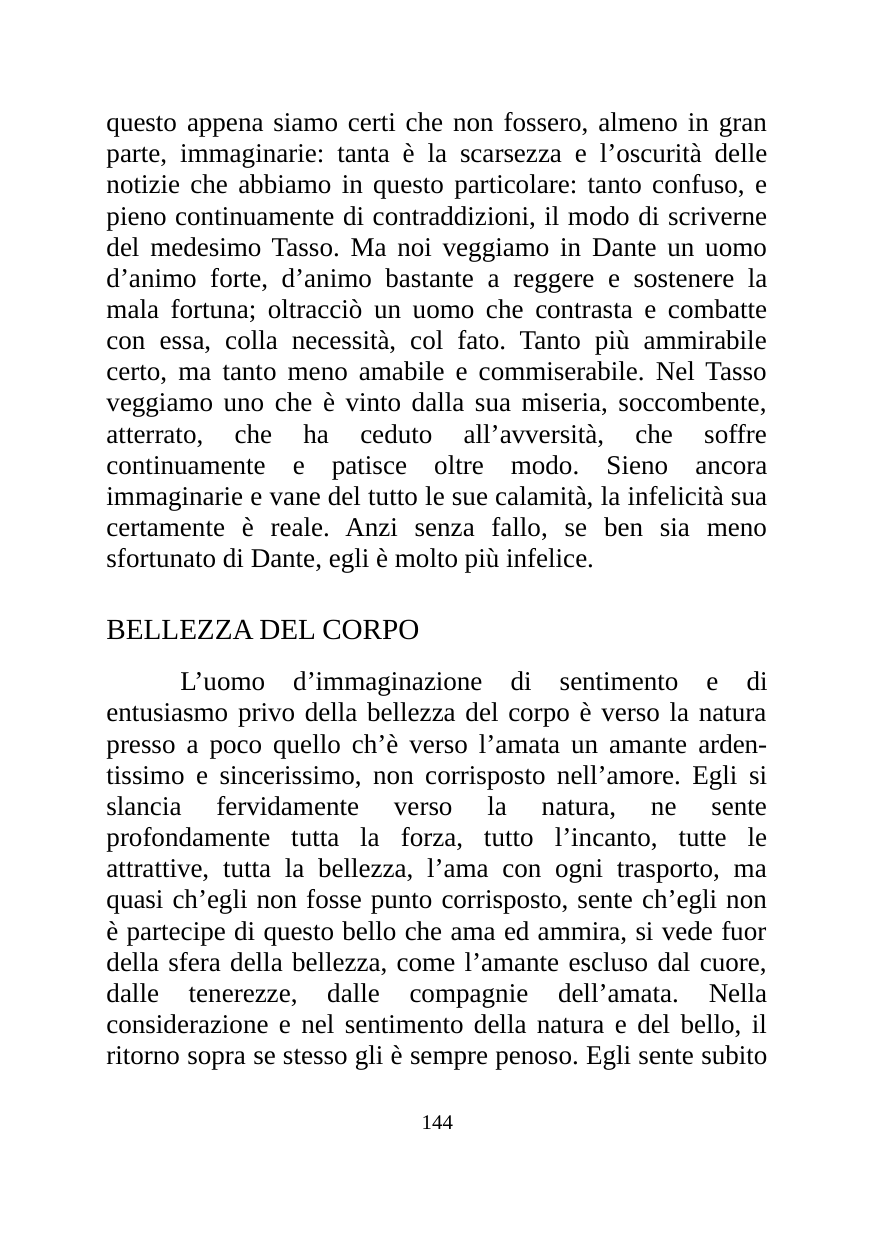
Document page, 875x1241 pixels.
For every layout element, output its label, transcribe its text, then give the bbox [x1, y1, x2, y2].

subtitle BELLEZZA DEL CORPO [106, 612, 768, 646]
text L’uomo d’immaginazione di sentimento e di entusiasmo privo della bellezza del corpo è verso la natura presso a poco quello ch’è verso l’amata un amante arden-tissimo e sincerissimo, non corrisposto nell’amore. Egli si slancia fervidamente verso la natura, ne sente profondamente tutta la forza, tutto l’incanto, tutte le attrattive, tutta la bellezza, l’ama con ogni trasporto, ma quasi ch’egli non fosse punto corrisposto, sente ch’egli non è partecipe di questo bello che ama ed ammira, si vede fuor della sfera della bellezza, come l’amante escluso dal cuore, dalle tenerezze, dalle compagnie dell’amata. Nella considerazione e nel sentimento della natura e del bello, il ritorno sopra se stesso gli è sempre penoso. Egli sente subito [106, 665, 768, 1070]
text questo appena siamo certi che non fossero, almeno in gran parte, immaginarie: tanta è la scarsezza e l’oscurità delle notizie che abbiamo in questo particolare: tanto confuso, e pieno continuamente di contraddizioni, il modo di scriverne del medesimo Tasso. Ma noi veggiamo in Dante un uomo d’animo forte, d’animo bastante a reggere e sostenere la mala fortuna; oltracciò un uomo che contrasta e combatte con essa, colla necessità, col fato. Tanto più ammirabile certo, ma tanto meno amabile e commiserabile. Nel Tasso veggiamo uno che è vinto dalla sua miseria, soccombente, atterrato, che ha ceduto all’avversità, che soffre continuamente e patisce oltre modo. Sieno ancora immaginarie e vane del tutto le sue calamità, la infelicità sua certamente è reale. Anzi senza fallo, se ben sia meno sfortunato di Dante, egli è molto più infelice. [106, 106, 768, 573]
